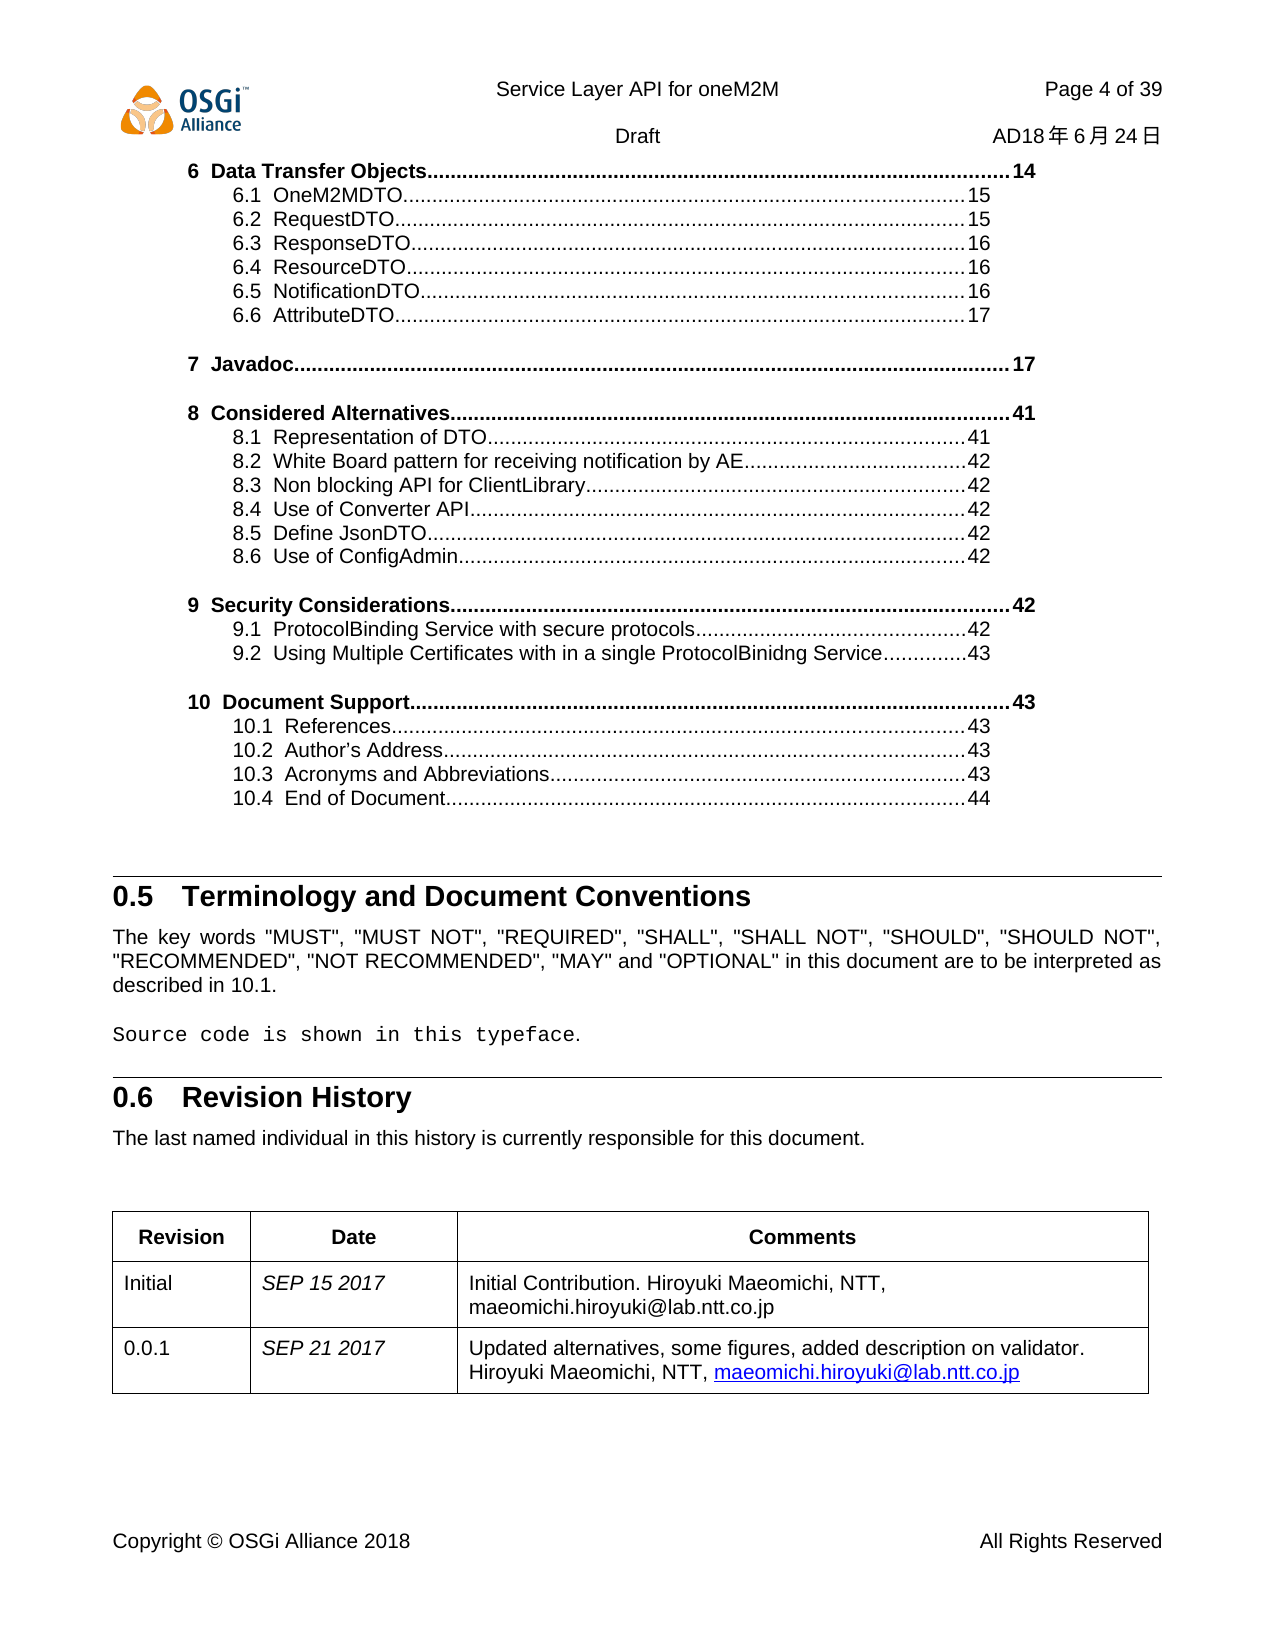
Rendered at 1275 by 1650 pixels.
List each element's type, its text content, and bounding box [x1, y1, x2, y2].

text 7 Javadoc 17 [187, 352, 1162, 376]
text The key words "MUST", "MUST NOT", "REQUIRED", "SHALL", "SHALL NOT", "SHOULD", "SHOULD NOT", "RECOMMENDED", "NOT RECOMMENDED", "MAY" and "OPTIONAL" in this document are to be interpreted as described in 10.1. [112, 925, 1162, 997]
table_cell 0.0.1 [113, 1328, 250, 1392]
text 6.1 OneM2MDTO 15 [232, 183, 1162, 207]
text 8.6 Use of ConfigAdmin 42 [232, 544, 1162, 568]
table_header Revision [113, 1212, 250, 1261]
table_cell Updated alternatives, some figures, added description on validator. Hiroyuki Maeomichi, NTT, maeomichi.hiroyuki@lab.ntt.co.jp [458, 1328, 1148, 1392]
text 10.3 Acronyms and Abbreviations 43 [232, 762, 1162, 786]
table_cell SEP 15 2017 [251, 1262, 457, 1327]
text 10.2 Author’s Address 43 [232, 738, 1162, 762]
text 10 Document Support 43 [187, 690, 1162, 714]
text 9 Security Considerations 42 [187, 593, 1162, 617]
subtitle Revision History [112, 1078, 1162, 1113]
text 10.4 End of Document 44 [232, 786, 1162, 810]
table_header Date [251, 1212, 457, 1261]
table_cell SEP 21 2017 [251, 1328, 457, 1392]
text 8.5 Define JsonDTO 42 [232, 520, 1162, 544]
text 9.1 ProtocolBinding Service with secure protocols 42 [232, 617, 1162, 641]
table_cell Initial Contribution. Hiroyuki Maeomichi, NTT, maeomichi.hiroyuki@lab.ntt.co.jp [458, 1262, 1148, 1327]
table_header Comments [458, 1212, 1148, 1261]
text 8.4 Use of Converter API 42 [232, 496, 1162, 520]
text 6.2 RequestDTO 15 [232, 207, 1162, 231]
text 6.3 ResponseDTO 16 [232, 231, 1162, 255]
text The last named individual in this history is currently responsible for this document. [112, 1126, 1162, 1150]
text 6.4 ResourceDTO 16 [232, 255, 1162, 279]
text 9.2 Using Multiple Certificates with in a single ProtocolBinidng Service 43 [232, 641, 1162, 665]
table_cell Initial [113, 1262, 250, 1327]
text 6 Data Transfer Objects 14 [187, 159, 1162, 183]
picture [113, 78, 257, 142]
text 8.3 Non blocking API for ClientLibrary 42 [232, 472, 1162, 496]
text 6.6 AttributeDTO 17 [232, 303, 1162, 327]
text 6.5 NotificationDTO 16 [232, 279, 1162, 303]
text 8.1 Representation of DTO 41 [232, 424, 1162, 448]
text 10.1 References 43 [232, 714, 1162, 738]
subtitle Terminology and Document Conventions [112, 877, 1162, 912]
text Source code is shown in this typeface. [112, 1022, 1162, 1047]
text 8 Considered Alternatives 41 [187, 401, 1162, 424]
text 8.2 White Board pattern for receiving notification by AE 42 [232, 448, 1162, 472]
